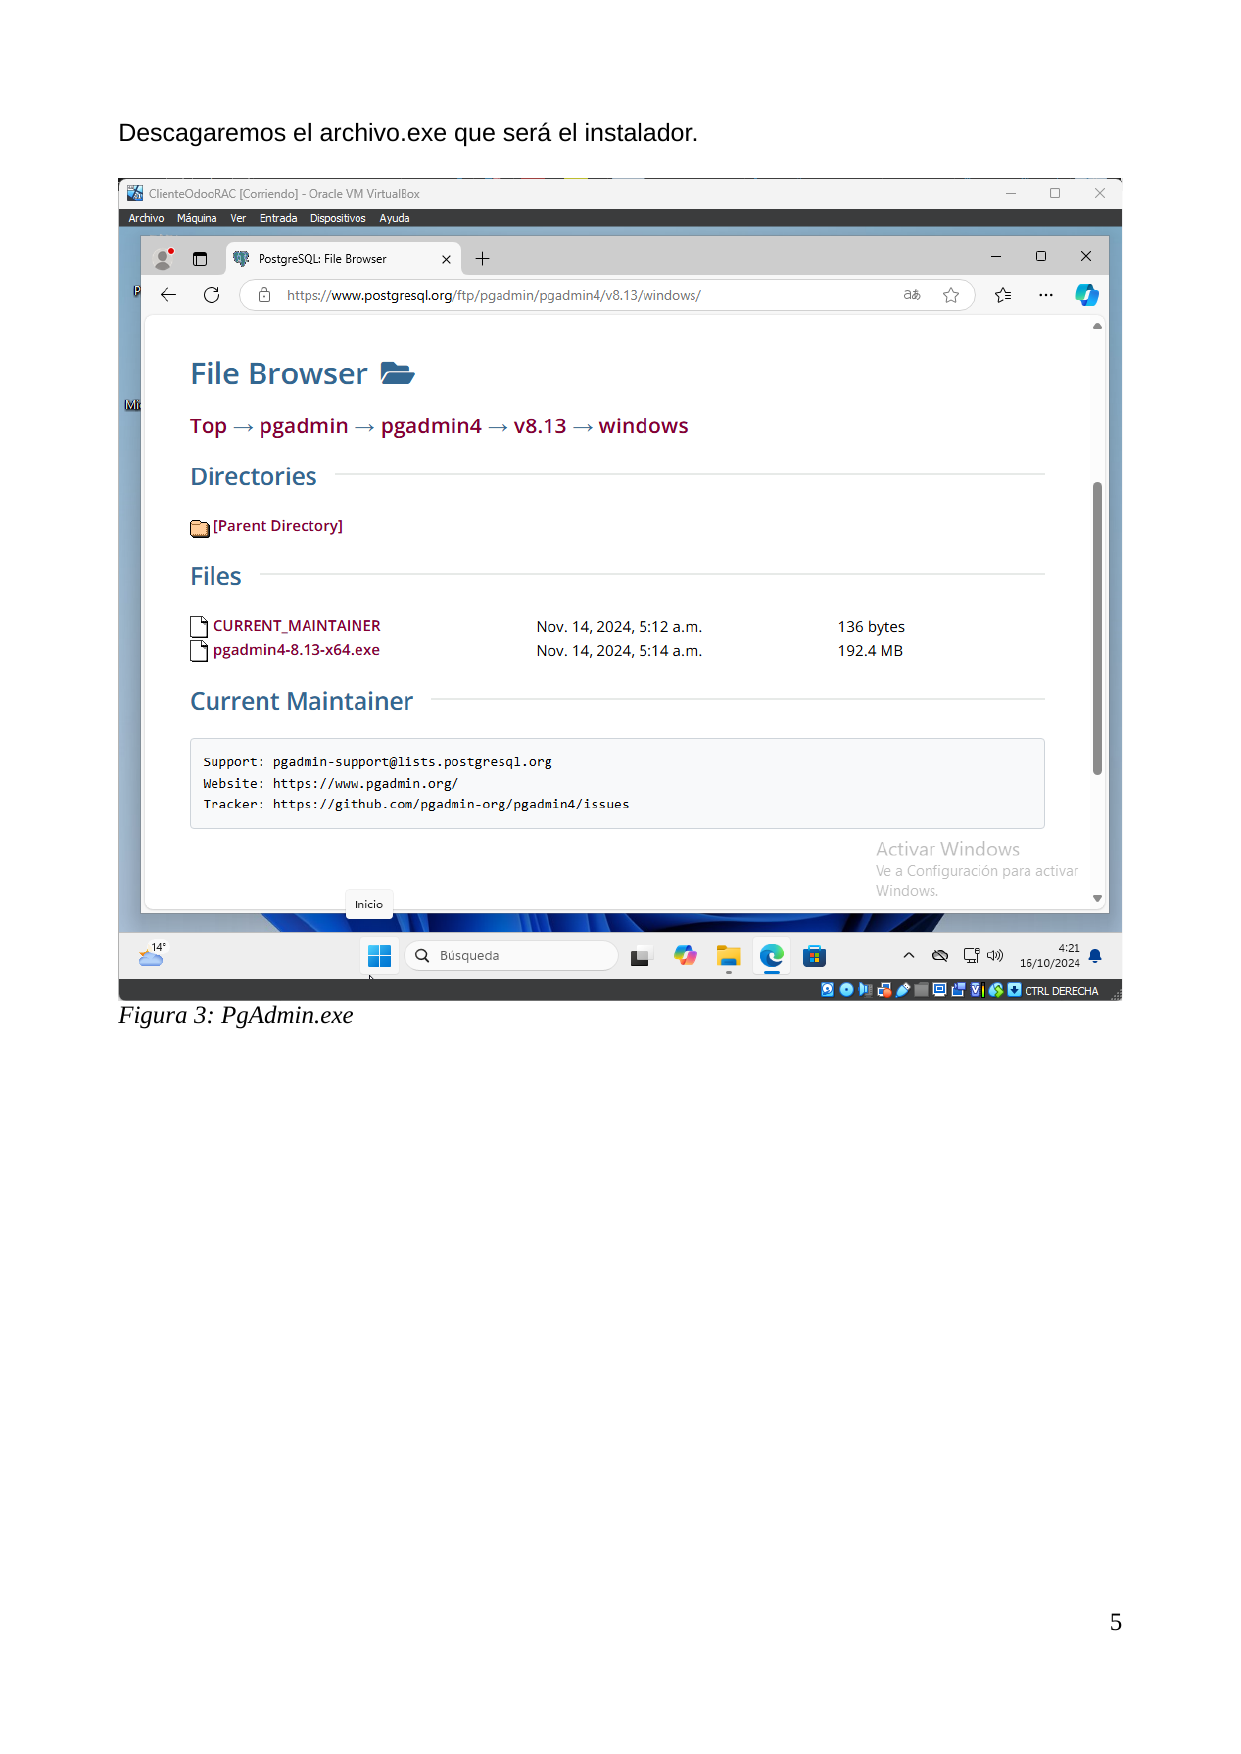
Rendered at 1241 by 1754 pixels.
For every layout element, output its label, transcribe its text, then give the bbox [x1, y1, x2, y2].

text Figura 3: PgAdmin.exe [118, 1001, 1122, 1029]
text Descagaremos el archivo.exe que será el instalador. [118, 118, 1122, 147]
picture [118, 178, 1123, 1001]
